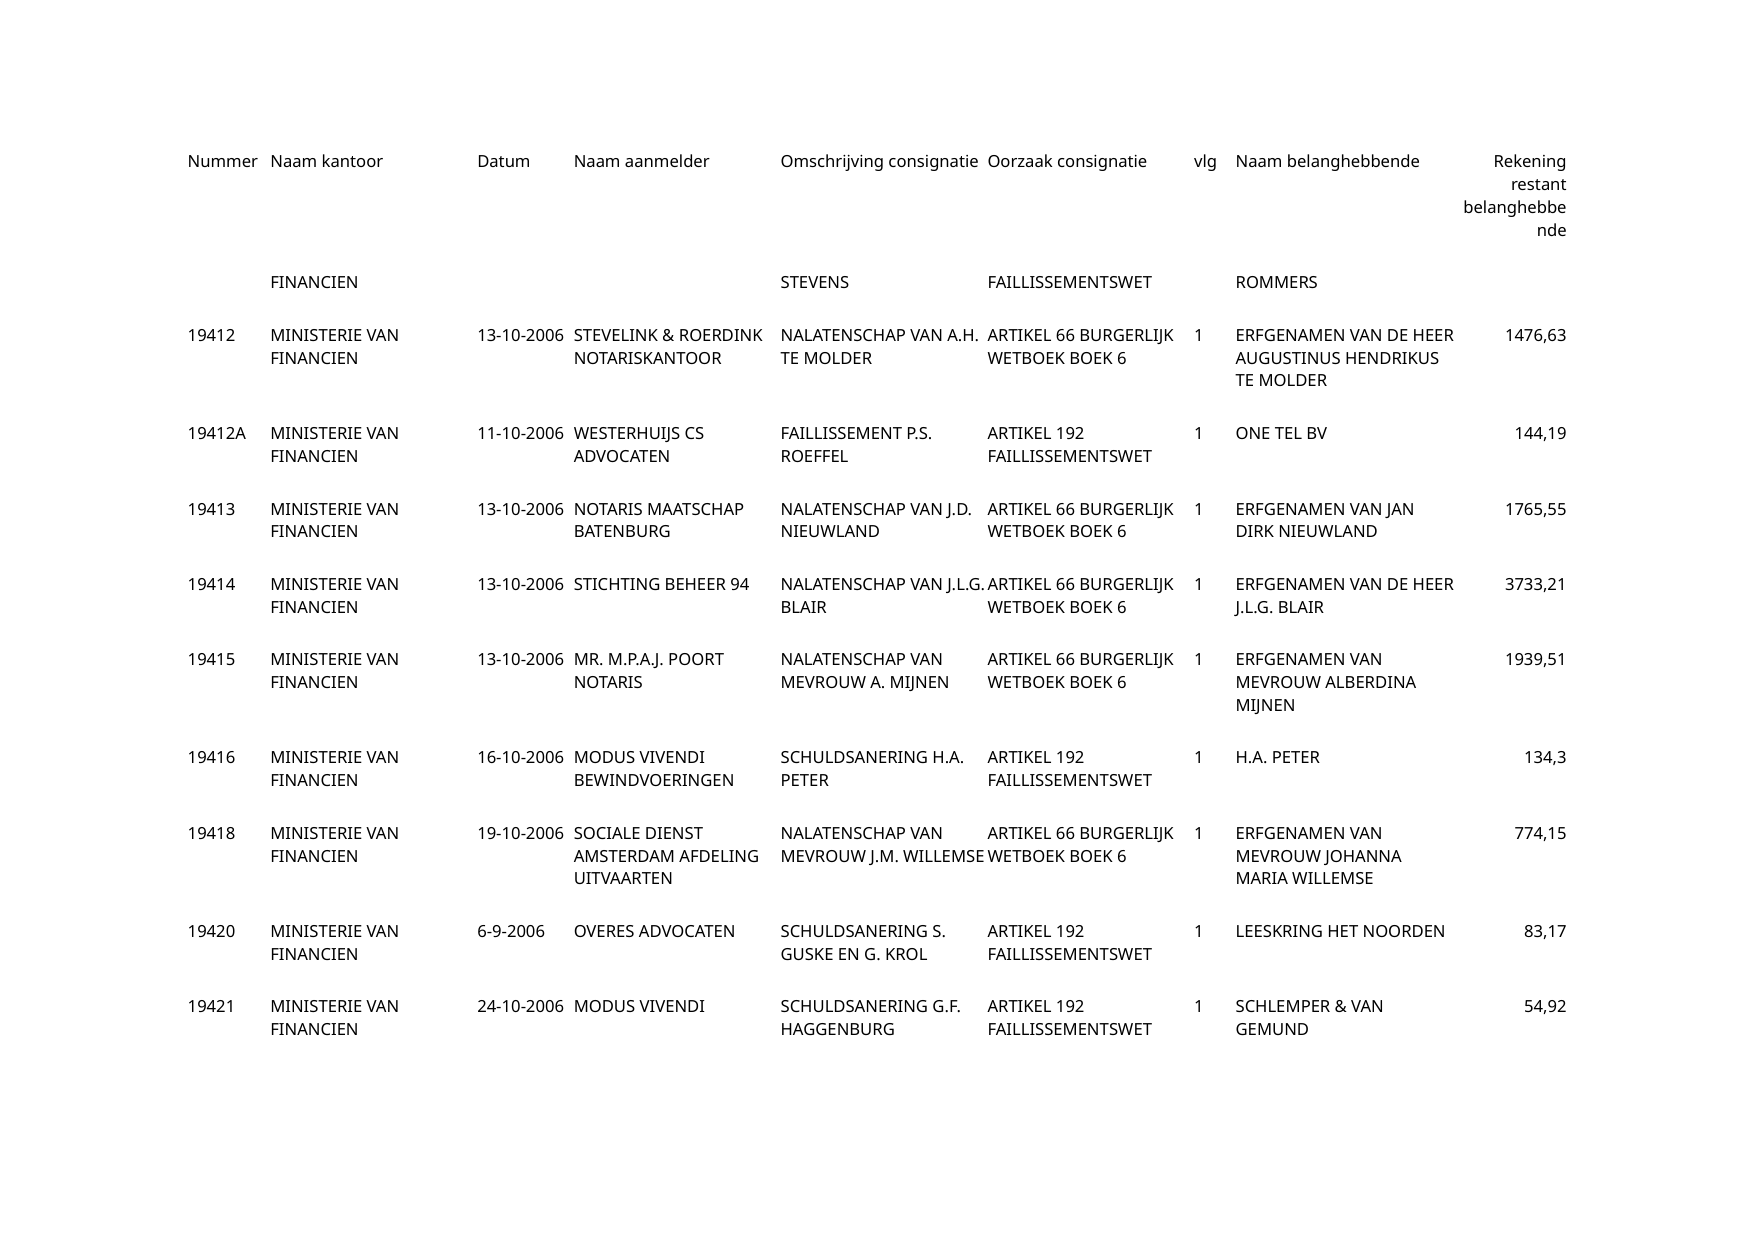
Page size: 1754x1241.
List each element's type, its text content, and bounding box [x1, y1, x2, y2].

table_cell ARTIKEL 192 FAILLISSEMENTSWET [987, 995, 1194, 1070]
table_cell H.A. PETER [1235, 746, 1456, 821]
table_cell ARTIKEL 66 BURGERLIJK WETBOEK BOEK 6 [987, 821, 1194, 919]
table_cell MODUS VIVENDI BEWINDVOERINGEN [574, 746, 780, 821]
table_cell 24-10-2006 [477, 995, 573, 1070]
table_cell 144,19 [1456, 422, 1566, 497]
table_cell MINISTERIE VAN FINANCIEN [270, 920, 477, 995]
table_header Oorzaak consignatie [987, 150, 1194, 271]
table_cell 1 [1194, 324, 1235, 422]
table_cell [188, 271, 270, 323]
table_cell ARTIKEL 192 FAILLISSEMENTSWET [987, 746, 1194, 821]
table_cell [1194, 271, 1235, 323]
table_cell 19418 [188, 821, 270, 919]
table_cell 1476,63 [1456, 324, 1566, 422]
table_header Datum [477, 150, 573, 271]
table_cell ARTIKEL 66 BURGERLIJK WETBOEK BOEK 6 [987, 573, 1194, 648]
table_cell MINISTERIE VAN FINANCIEN [270, 497, 477, 572]
table_cell MODUS VIVENDI [574, 995, 780, 1070]
table_cell SOCIALE DIENST AMSTERDAM AFDELING UITVAARTEN [574, 821, 780, 919]
table_cell ERFGENAMEN VAN MEVROUW ALBERDINA MIJNEN [1235, 648, 1456, 746]
table_cell NALATENSCHAP VAN MEVROUW J.M. WILLEMSE [780, 821, 987, 919]
table_cell 1 [1194, 648, 1235, 746]
table_cell 19413 [188, 497, 270, 572]
table_cell MINISTERIE VAN FINANCIEN [270, 648, 477, 746]
table_cell ERFGENAMEN VAN JAN DIRK NIEUWLAND [1235, 497, 1456, 572]
table_cell ARTIKEL 66 BURGERLIJK WETBOEK BOEK 6 [987, 648, 1194, 746]
table_cell 1 [1194, 746, 1235, 821]
table_cell SCHULDSANERING G.F. HAGGENBURG [780, 995, 987, 1070]
table_header Omschrijving consignatie [780, 150, 987, 271]
table_cell NALATENSCHAP VAN J.D. NIEUWLAND [780, 497, 987, 572]
table_cell 19412A [188, 422, 270, 497]
table_header Naam belanghebbende [1235, 150, 1456, 271]
table_cell 54,92 [1456, 995, 1566, 1070]
table_header Rekening restant belanghebbende [1456, 150, 1566, 271]
table_cell MINISTERIE VAN FINANCIEN [270, 324, 477, 422]
table_cell 13-10-2006 [477, 324, 573, 422]
table_cell 19415 [188, 648, 270, 746]
table_cell NALATENSCHAP VAN A.H. TE MOLDER [780, 324, 987, 422]
table_cell [477, 271, 573, 323]
table_cell FINANCIEN [270, 271, 477, 323]
table_cell 13-10-2006 [477, 573, 573, 648]
table_cell 19421 [188, 995, 270, 1070]
table_cell MINISTERIE VAN FINANCIEN [270, 746, 477, 821]
table_cell 3733,21 [1456, 573, 1566, 648]
table_cell FAILLISSEMENTSWET [987, 271, 1194, 323]
table_cell MINISTERIE VAN FINANCIEN [270, 422, 477, 497]
table_cell WESTERHUIJS CS ADVOCATEN [574, 422, 780, 497]
table_cell 1 [1194, 995, 1235, 1070]
table_cell 83,17 [1456, 920, 1566, 995]
table_cell 19416 [188, 746, 270, 821]
table_cell 774,15 [1456, 821, 1566, 919]
table_cell SCHULDSANERING S. GUSKE EN G. KROL [780, 920, 987, 995]
table_cell STEVENS [780, 271, 987, 323]
table_cell 1 [1194, 573, 1235, 648]
table_cell NOTARIS MAATSCHAP BATENBURG [574, 497, 780, 572]
table_cell ARTIKEL 192 FAILLISSEMENTSWET [987, 920, 1194, 995]
table_cell 1 [1194, 422, 1235, 497]
table_header vlg [1194, 150, 1235, 271]
table_cell ERFGENAMEN VAN MEVROUW JOHANNA MARIA WILLEMSE [1235, 821, 1456, 919]
table_header Naam kantoor [270, 150, 477, 271]
table_cell ARTIKEL 66 BURGERLIJK WETBOEK BOEK 6 [987, 497, 1194, 572]
table_cell ARTIKEL 192 FAILLISSEMENTSWET [987, 422, 1194, 497]
table_header Naam aanmelder [574, 150, 780, 271]
table_cell 19414 [188, 573, 270, 648]
table_cell 16-10-2006 [477, 746, 573, 821]
table_cell MR. M.P.A.J. POORT NOTARIS [574, 648, 780, 746]
table_cell STEVELINK & ROERDINK NOTARISKANTOOR [574, 324, 780, 422]
table_cell 11-10-2006 [477, 422, 573, 497]
table_cell 19-10-2006 [477, 821, 573, 919]
table_cell 19412 [188, 324, 270, 422]
table_cell 1 [1194, 920, 1235, 995]
table_cell [1456, 271, 1566, 323]
table_cell 19420 [188, 920, 270, 995]
table_cell OVERES ADVOCATEN [574, 920, 780, 995]
table_cell ARTIKEL 66 BURGERLIJK WETBOEK BOEK 6 [987, 324, 1194, 422]
table_cell 6-9-2006 [477, 920, 573, 995]
table_cell 1939,51 [1456, 648, 1566, 746]
table_cell ERFGENAMEN VAN DE HEER AUGUSTINUS HENDRIKUS TE MOLDER [1235, 324, 1456, 422]
table_cell MINISTERIE VAN FINANCIEN [270, 995, 477, 1070]
table_cell 13-10-2006 [477, 497, 573, 572]
table_cell ERFGENAMEN VAN DE HEER J.L.G. BLAIR [1235, 573, 1456, 648]
table_cell ONE TEL BV [1235, 422, 1456, 497]
table_cell MINISTERIE VAN FINANCIEN [270, 573, 477, 648]
table_cell STICHTING BEHEER 94 [574, 573, 780, 648]
table_cell 13-10-2006 [477, 648, 573, 746]
table_cell NALATENSCHAP VAN MEVROUW A. MIJNEN [780, 648, 987, 746]
table_header Nummer [188, 150, 270, 271]
table_cell NALATENSCHAP VAN J.L.G. BLAIR [780, 573, 987, 648]
table_cell 1 [1194, 821, 1235, 919]
table_cell MINISTERIE VAN FINANCIEN [270, 821, 477, 919]
table_cell LEESKRING HET NOORDEN [1235, 920, 1456, 995]
table_cell SCHULDSANERING H.A. PETER [780, 746, 987, 821]
table_cell [574, 271, 780, 323]
table_cell 1765,55 [1456, 497, 1566, 572]
table_cell ROMMERS [1235, 271, 1456, 323]
table_cell 134,3 [1456, 746, 1566, 821]
table_cell SCHLEMPER & VAN GEMUND [1235, 995, 1456, 1070]
table_cell FAILLISSEMENT P.S. ROEFFEL [780, 422, 987, 497]
table_cell 1 [1194, 497, 1235, 572]
